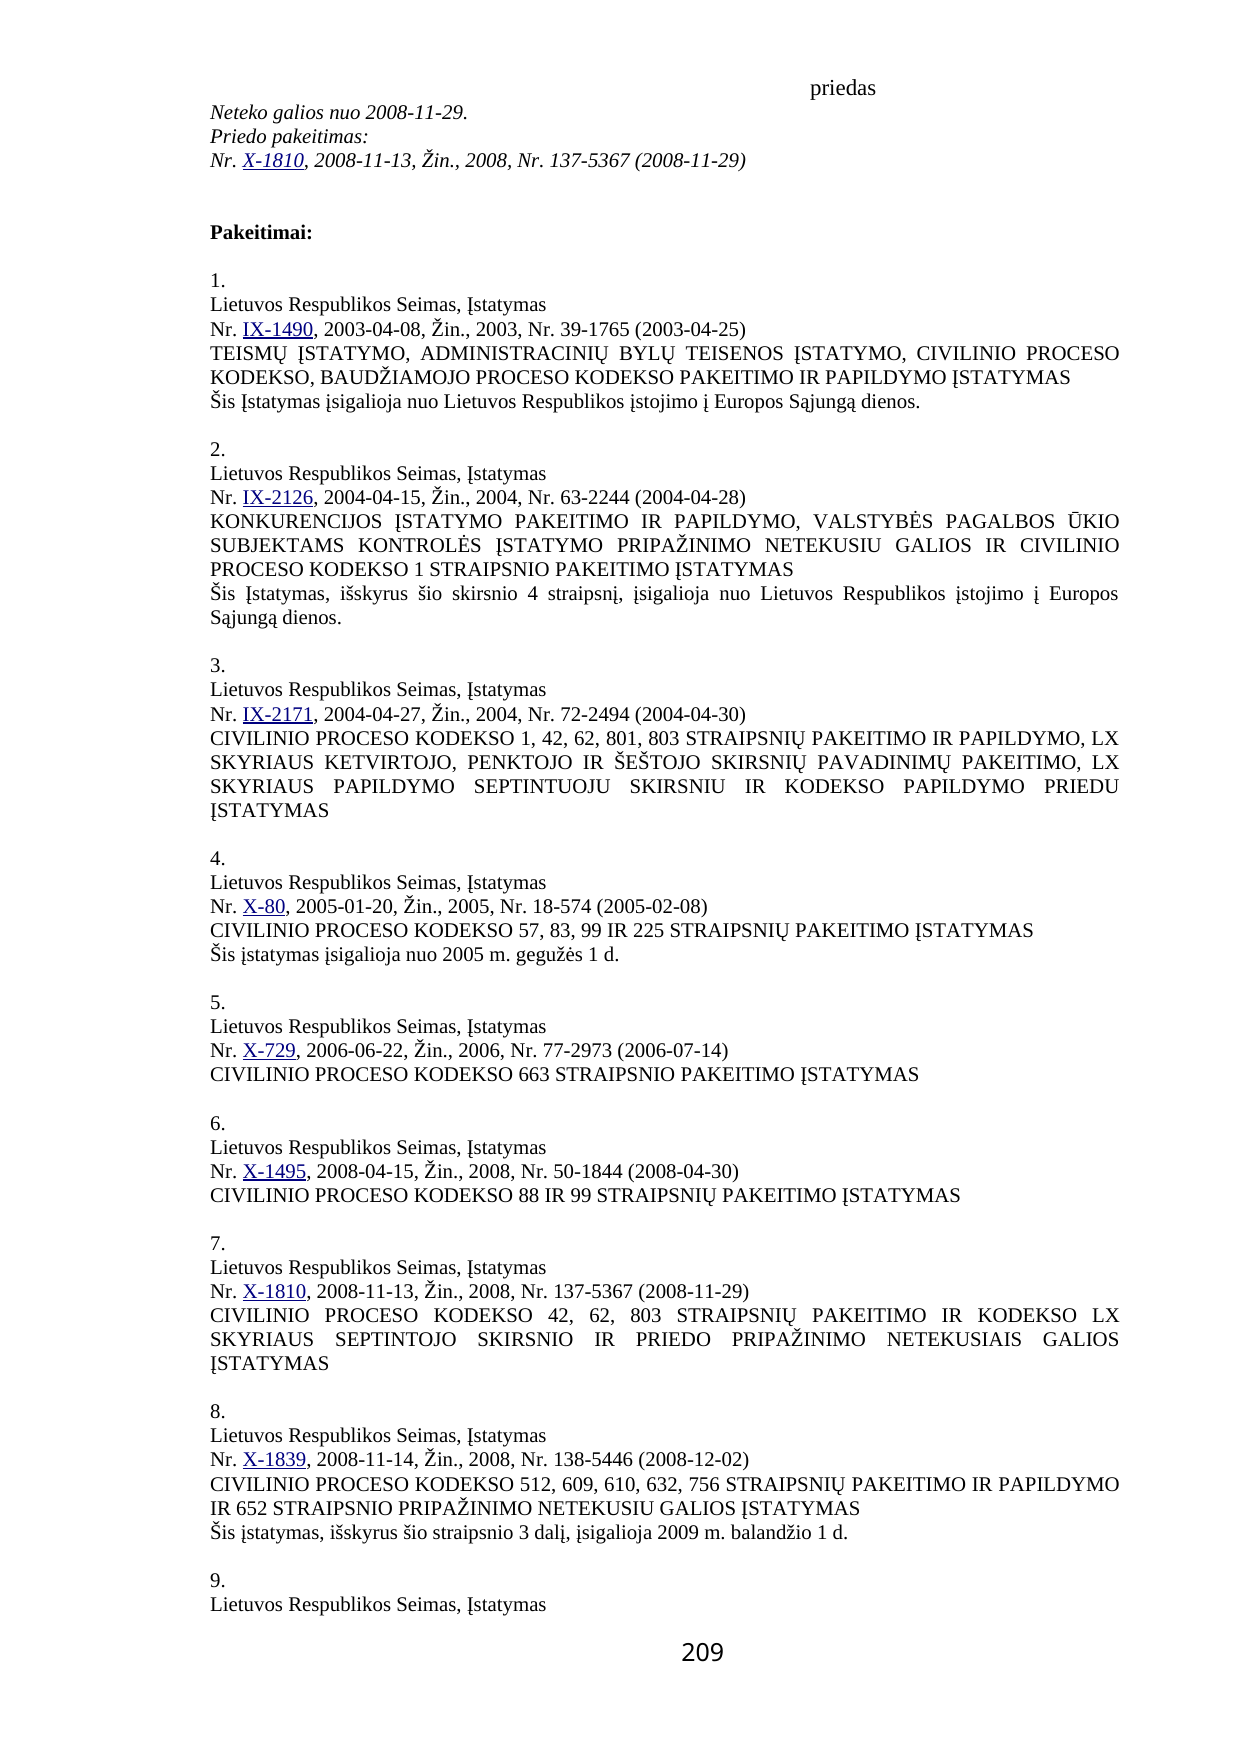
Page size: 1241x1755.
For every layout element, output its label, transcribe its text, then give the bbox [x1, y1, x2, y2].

text Nr. X-1495, 2008-04-15, Žin., 2008, Nr. 50-1844 (2008-04-30) [210, 1159, 1120, 1183]
text 8. [210, 1399, 1120, 1423]
text Lietuvos Respublikos Seimas, Įstatymas [210, 1255, 1120, 1279]
text 3. [210, 653, 1120, 677]
text Lietuvos Respublikos Seimas, Įstatymas [210, 1423, 1120, 1447]
text CIVILINIO PROCESO KODEKSO 512, 609, 610, 632, 756 STRAIPSNIŲ PAKEITIMO IR PAPILDYMO IR 652 STRAIPSNIO PRIPAŽINIMO NETEKUSIU GALIOS ĮSTATYMAS [210, 1471, 1120, 1519]
text 6. [210, 1111, 1120, 1134]
text 2. [210, 437, 1120, 461]
text 7. [210, 1231, 1120, 1255]
text Šis įstatymas, išskyrus šio straipsnio 3 dalį, įsigalioja 2009 m. balandžio 1 d. [210, 1519, 1120, 1544]
text Nr. X-729, 2006-06-22, Žin., 2006, Nr. 77-2973 (2006-07-14) [210, 1038, 1120, 1062]
text 4. [210, 846, 1120, 870]
text 1. [210, 268, 1120, 292]
text TEISMŲ ĮSTATYMO, ADMINISTRACINIŲ BYLŲ TEISENOS ĮSTATYMO, CIVILINIO PROCESO KODEKSO, BAUDŽIAMOJO PROCESO KODEKSO PAKEITIMO IR PAPILDYMO ĮSTATYMAS [210, 341, 1120, 389]
text Nr. IX-2171, 2004-04-27, Žin., 2004, Nr. 72-2494 (2004-04-30) [210, 701, 1120, 726]
text Nr. IX-1490, 2003-04-08, Žin., 2003, Nr. 39-1765 (2003-04-25) [210, 316, 1120, 341]
text CIVILINIO PROCESO KODEKSO 1, 42, 62, 801, 803 STRAIPSNIŲ PAKEITIMO IR PAPILDYMO, LX SKYRIAUS KETVIRTOJO, PENKTOJO IR ŠEŠTOJO SKIRSNIŲ PAVADINIMŲ PAKEITIMO, LX SKYRIAUS PAPILDYMO SEPTINTUOJU SKIRSNIU IR KODEKSO PAPILDYMO PRIEDU ĮSTATYMAS [210, 726, 1120, 822]
text Nr. X-1839, 2008-11-14, Žin., 2008, Nr. 138-5446 (2008-12-02) [210, 1447, 1120, 1471]
text Lietuvos Respublikos Seimas, Įstatymas [210, 1592, 1120, 1616]
text CIVILINIO PROCESO KODEKSO 42, 62, 803 STRAIPSNIŲ PAKEITIMO IR KODEKSO LX SKYRIAUS SEPTINTOJO SKIRSNIO IR PRIEDO PRIPAŽINIMO NETEKUSIAIS GALIOS ĮSTATYMAS [210, 1303, 1120, 1375]
text priedas [210, 73, 1120, 100]
text CIVILINIO PROCESO KODEKSO 57, 83, 99 IR 225 STRAIPSNIŲ PAKEITIMO ĮSTATYMAS [210, 918, 1120, 942]
text KONKURENCIJOS ĮSTATYMO PAKEITIMO IR PAPILDYMO, VALSTYBĖS PAGALBOS ŪKIO SUBJEKTAMS KONTROLĖS ĮSTATYMO PRIPAŽINIMO NETEKUSIU GALIOS IR CIVILINIO PROCESO KODEKSO 1 STRAIPSNIO PAKEITIMO ĮSTATYMAS [210, 509, 1120, 581]
text Nr. X-80, 2005-01-20, Žin., 2005, Nr. 18-574 (2005-02-08) [210, 894, 1120, 918]
text Lietuvos Respublikos Seimas, Įstatymas [210, 870, 1120, 894]
text Neteko galios nuo 2008-11-29. [210, 100, 1120, 124]
text Lietuvos Respublikos Seimas, Įstatymas [210, 1134, 1120, 1159]
text CIVILINIO PROCESO KODEKSO 663 STRAIPSNIO PAKEITIMO ĮSTATYMAS [210, 1062, 1120, 1086]
text Lietuvos Respublikos Seimas, Įstatymas [210, 292, 1120, 316]
text Pakeitimai: [210, 220, 1120, 244]
text Nr. IX-2126, 2004-04-15, Žin., 2004, Nr. 63-2244 (2004-04-28) [210, 485, 1120, 509]
text Šis Įstatymas, išskyrus šio skirsnio 4 straipsnį, įsigalioja nuo Lietuvos Respublikos įstojimo į Europos Sąjungą dienos. [210, 581, 1120, 629]
text Nr. X-1810, 2008-11-13, Žin., 2008, Nr. 137-5367 (2008-11-29) [210, 148, 1120, 172]
text Lietuvos Respublikos Seimas, Įstatymas [210, 461, 1120, 485]
text Lietuvos Respublikos Seimas, Įstatymas [210, 1014, 1120, 1038]
text Šis Įstatymas įsigalioja nuo Lietuvos Respublikos įstojimo į Europos Sąjungą dienos. [210, 389, 1120, 413]
text 5. [210, 990, 1120, 1014]
text 9. [210, 1568, 1120, 1592]
text Nr. X-1810, 2008-11-13, Žin., 2008, Nr. 137-5367 (2008-11-29) [210, 1279, 1120, 1303]
text Priedo pakeitimas: [210, 124, 1120, 148]
text CIVILINIO PROCESO KODEKSO 88 IR 99 STRAIPSNIŲ PAKEITIMO ĮSTATYMAS [210, 1183, 1120, 1207]
text Šis įstatymas įsigalioja nuo 2005 m. gegužės 1 d. [210, 942, 1120, 966]
text Lietuvos Respublikos Seimas, Įstatymas [210, 677, 1120, 701]
